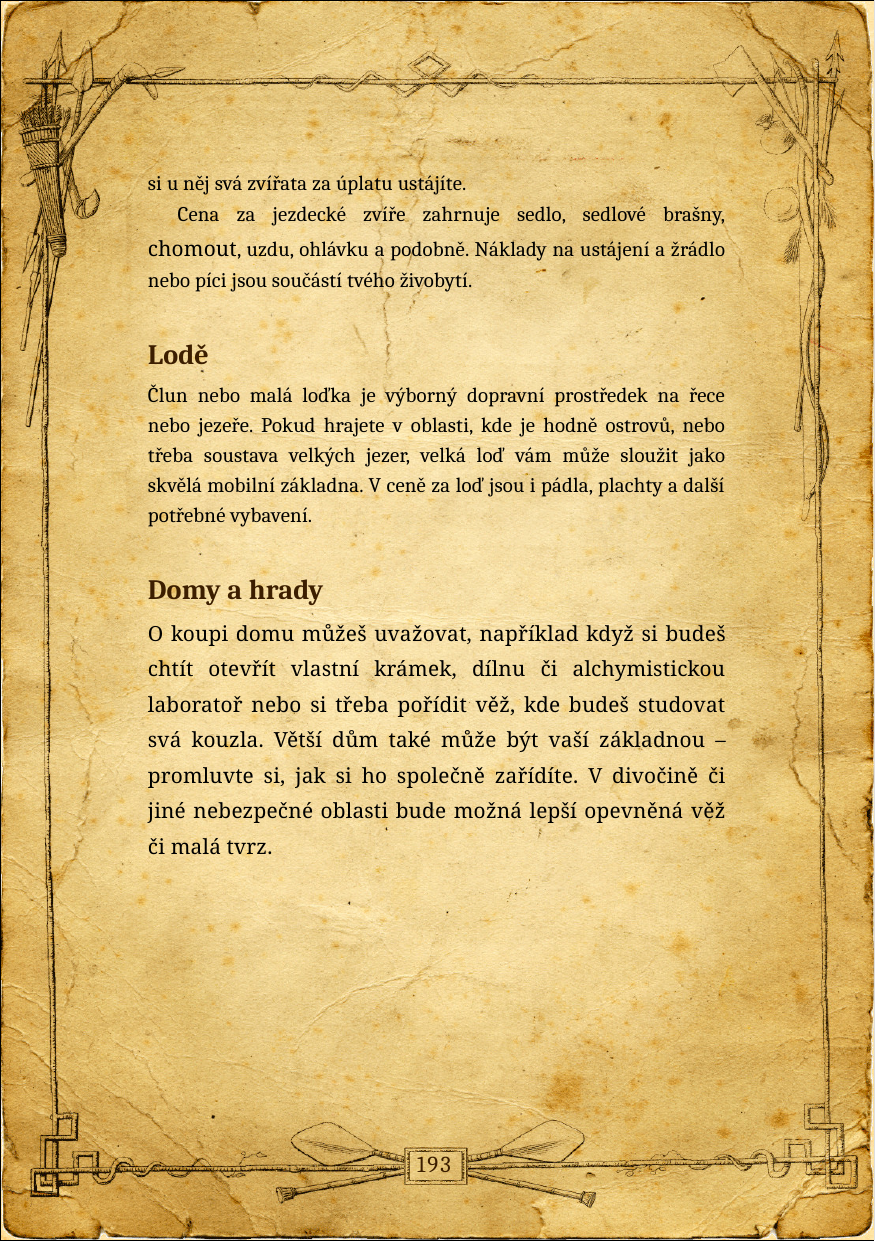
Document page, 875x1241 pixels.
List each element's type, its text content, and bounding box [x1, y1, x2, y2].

subtitle Domy a hrady [148, 574, 726, 607]
subtitle Lodě [148, 339, 726, 372]
text si u něj svá zvířata za úplatu ustájíte. Cena za jezdecké zvíře zahrnuje sedlo, sedlové brašny, chomout, uzdu, ohlávku a podobně. Náklady na ustájení a žrádlo nebo píci jsou součástí tvého živobytí. [148, 172, 726, 292]
text O koupi domu můžeš uvažovat, například když si budeš chtít otevřít vlastní krámek, dílnu či alchymistickou laboratoř nebo si třeba pořídit věž, kde budeš studovat svá kouzla. Větší dům také může být vaší základnou – promluvte si, jak si ho společně zařídíte. V divočině či jiné nebezpečné oblasti bude možná lepší opevněná věž či malá tvrz. [148, 619, 726, 860]
text Člun nebo malá loďka je výborný dopravní prostředek na řece nebo jezeře. Pokud hrajete v oblasti, kde je hodně ostrovů, nebo třeba soustava velkých jezer, velká loď vám může sloužit jako skvělá mobilní základna. V ceně za loď jsou i pádla, plachty a další potřebné vybavení. [148, 384, 726, 527]
picture [1, 1, 874, 1240]
